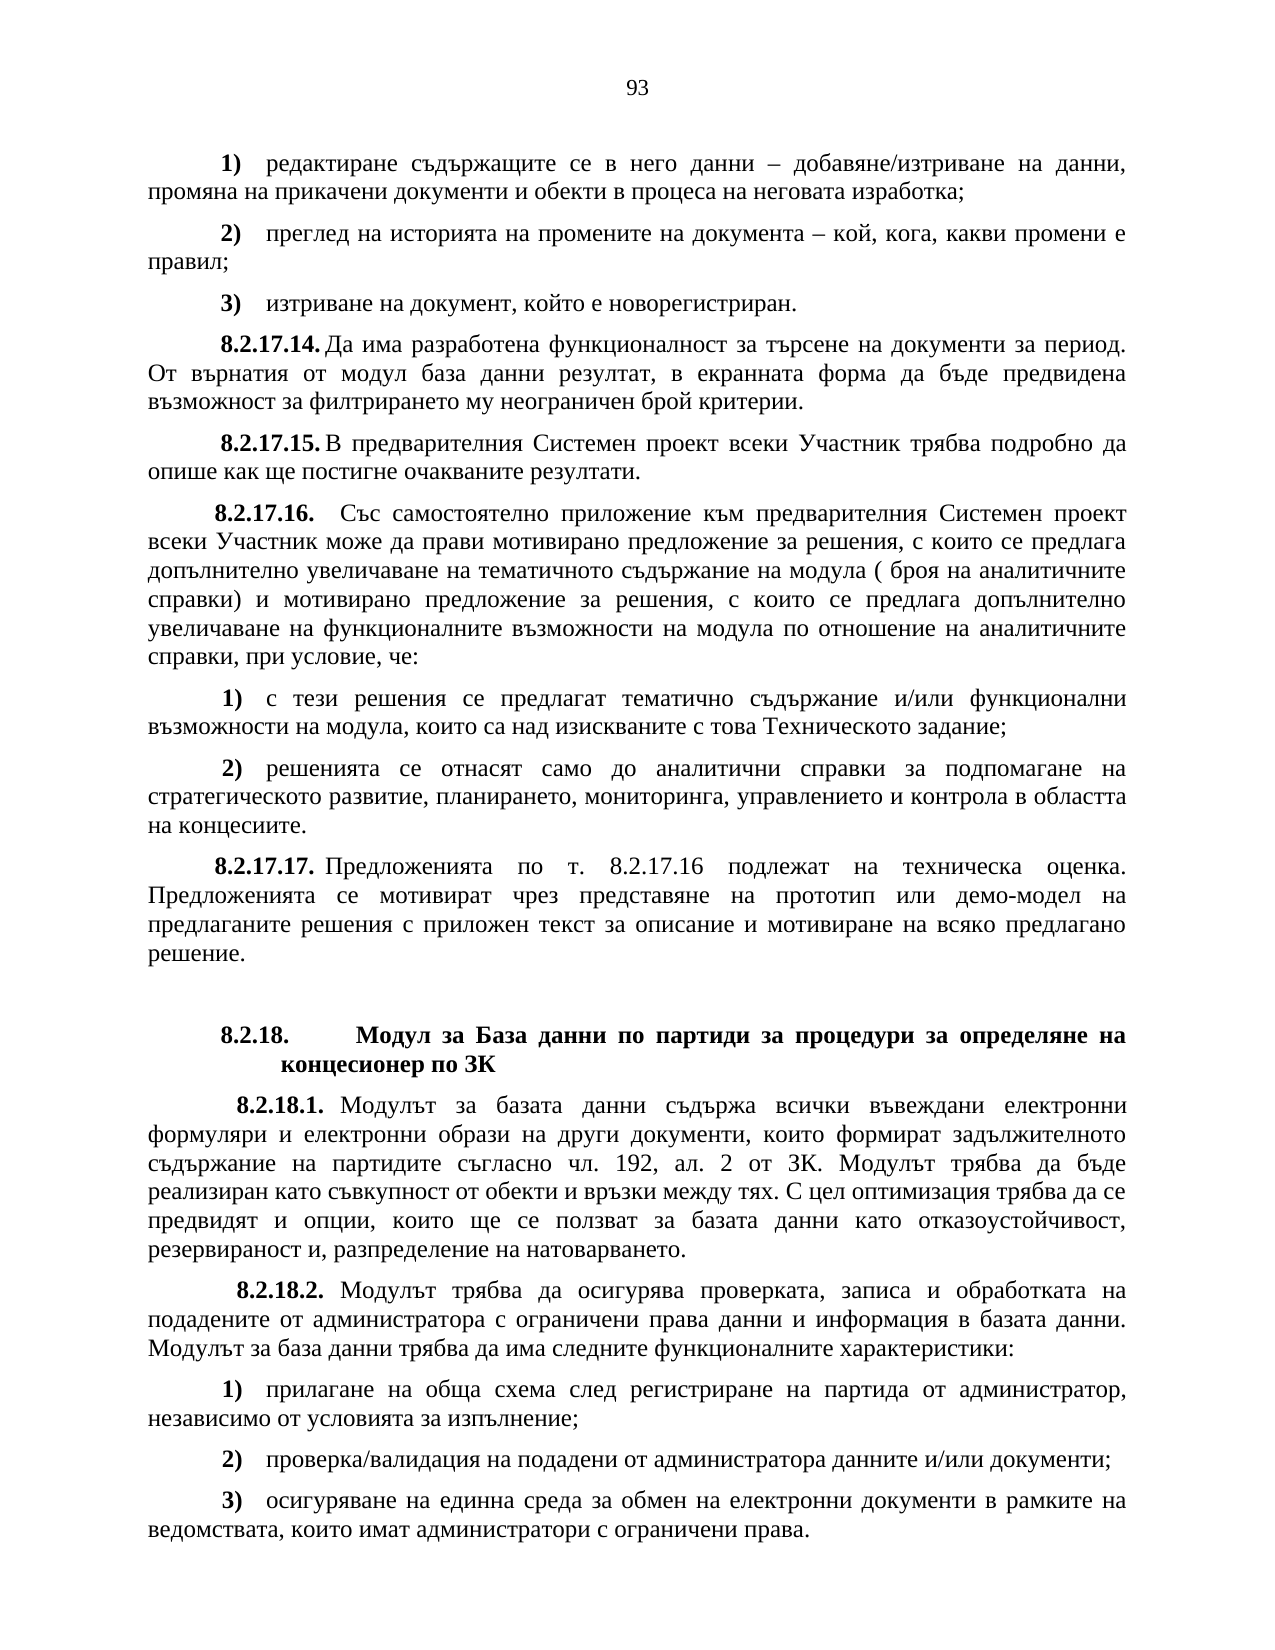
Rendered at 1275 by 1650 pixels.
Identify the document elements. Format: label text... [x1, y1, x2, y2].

list с тези решения се предлагат тематично съдържание и/или функционални възможности на модула, които са над изискваните с това Техническото задание; [148, 683, 1127, 740]
list решенията се отнасят само до аналитични справки за подпомагане на стратегическото развитие, планирането, мониторинга, управлението и контрола в областта на концесиите. [148, 753, 1127, 839]
list прилагане на обща схема след регистриране на партида от администратор, независимо от условията за изпълнение; [148, 1374, 1127, 1431]
list В предварителния Системен проект всеки Участник трябва подробно да опише как ще постигне очакваните резултати. [148, 428, 1127, 485]
list Модулът трябва да осигурява проверката, записа и обработката на подадените от администратора с ограничени права данни и информация в базата данни. Модулът за база данни трябва да има следните функционалните характеристики: [148, 1275, 1127, 1361]
list Предложенията по т. 8.2.17.16 подлежат на техническа оценка. Предложенията се мотивират чрез представяне на прототип или демо-модел на предлаганите решения с приложен текст за описание и мотивиране на всяко предлагано решение. [148, 851, 1127, 966]
list преглед на историята на промените на документа – кой, кога, какви промени е правил; [148, 218, 1127, 275]
list Модулът за базата данни съдържа всички въвеждани електронни формуляри и електронни образи на други документи, които формират задължителното съдържание на партидите съгласно чл. 192, ал. 2 от ЗК. Модулът трябва да бъде реализиран като съвкупност от обекти и връзки между тях. С цел оптимизация трябва да се предвидят и опции, които ще се ползват за базата данни като отказоустойчивост, резервираност и, разпределение на натоварването. [148, 1090, 1127, 1263]
list Да има разработена функционалност за търсене на документи за период. От върнатия от модул база данни резултат, в екранната форма да бъде предвидена възможност за филтрирането му неограничен брой критерии. [148, 329, 1127, 415]
list Със самостоятелно приложение към предварителния Системен проект всеки Участник може да прави мотивирано предложение за решения, с които се предлага допълнително увеличаване на тематичното съдържание на модула ( броя на аналитичните справки) и мотивирано предложение за решения, с които се предлага допълнително увеличаване на функционалните възможности на модула по отношение на аналитичните справки, при условие, че: [148, 498, 1127, 670]
list редактиране съдържащите се в него данни – добавяне/изтриване на данни, промяна на прикачени документи и обекти в процеса на неговата изработка; [148, 148, 1127, 205]
list Модул за База данни по партиди за процедури за определяне на концесионер по ЗК [220, 1020, 1127, 1078]
list осигуряване на единна среда за обмен на електронни документи в рамките на ведомствата, които имат администратори с ограничени права. [148, 1485, 1127, 1543]
list проверка/валидация на подадени от администратора данните и/или документи; [148, 1444, 1127, 1473]
list изтриване на документ, който е новорегистриран. [148, 288, 1127, 316]
